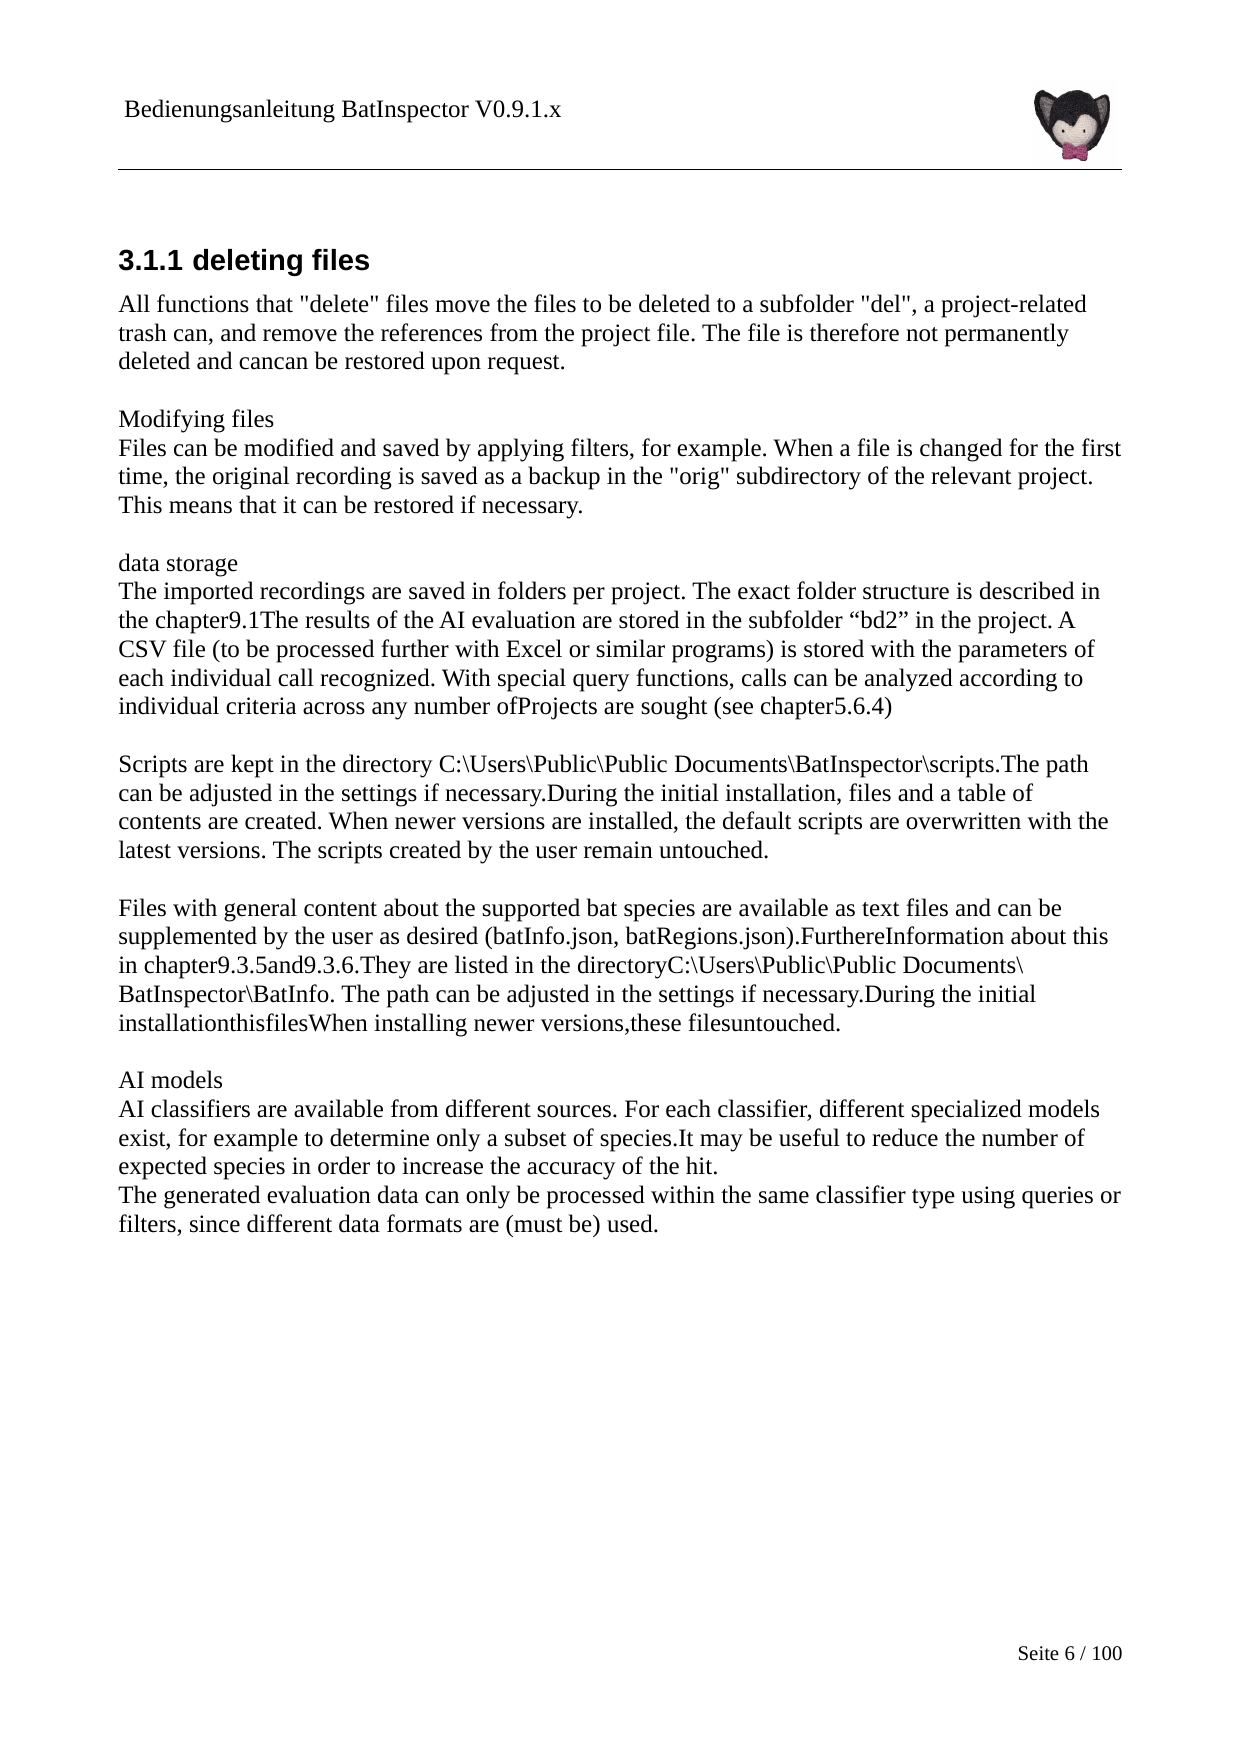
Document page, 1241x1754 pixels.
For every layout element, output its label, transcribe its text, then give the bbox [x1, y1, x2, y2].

text The imported recordings are saved in folders per project. The exact folder structure is described in the chapter9.1The results of the AI ​​evaluation are stored in the subfolder “bd2” in the project. A CSV file (to be processed further with Excel or similar programs) is stored with the parameters of each individual call recognized. With special query functions, calls can be analyzed according to individual criteria across any number ofProjects are sought (see chapter5.6.4) [118, 576, 1122, 720]
text AI classifiers are available from different sources. For each classifier, different specialized models exist, for example to determine only a subset of species.It may be useful to reduce the number of expected species in order to increase the accuracy of the hit. [118, 1094, 1122, 1180]
text All functions that "delete" files move the files to be deleted to a subfolder "del", a project-related trash can, and remove the references from the project file. The file is therefore not permanently deleted and cancan be restored upon request. [118, 289, 1122, 375]
text The generated evaluation data can only be processed within the same classifier type using queries or filters, since different data formats are (must be) used. [118, 1180, 1122, 1238]
text Scripts are kept in the directory C:\Users\Public\Public Documents\BatInspector\scripts.The path can be adjusted in the settings if necessary.During the initial installation, files and a table of contents are created. When newer versions are installed, the default scripts are overwritten with the latest versions. The scripts created by the user remain untouched. [118, 749, 1122, 864]
picture [1030, 80, 1119, 169]
text Files can be modified and saved by applying filters, for example. When a file is changed for the first time, the original recording is saved as a backup in the "orig" subdirectory of the relevant project. This means that it can be restored if necessary. [118, 433, 1122, 519]
subtitle AI models [118, 1065, 1122, 1094]
subtitle data storage [118, 548, 1122, 576]
subtitle Modifying files [118, 404, 1122, 433]
text Files with general content about the supported bat species are available as text files and can be supplemented by the user as desired (batInfo.json, batRegions.json).FurthereInformation about this in chapter9.3.6and9.3.7.They are listed in the directoryC:\Users\Public\Public Documents\BatInspector\BatInfo. The path can be adjusted in the settings if necessary.During the initial installationthisfilesWhen installing newer versions,these filesuntouched. [118, 893, 1122, 1036]
subtitle deleting files [118, 243, 1122, 276]
